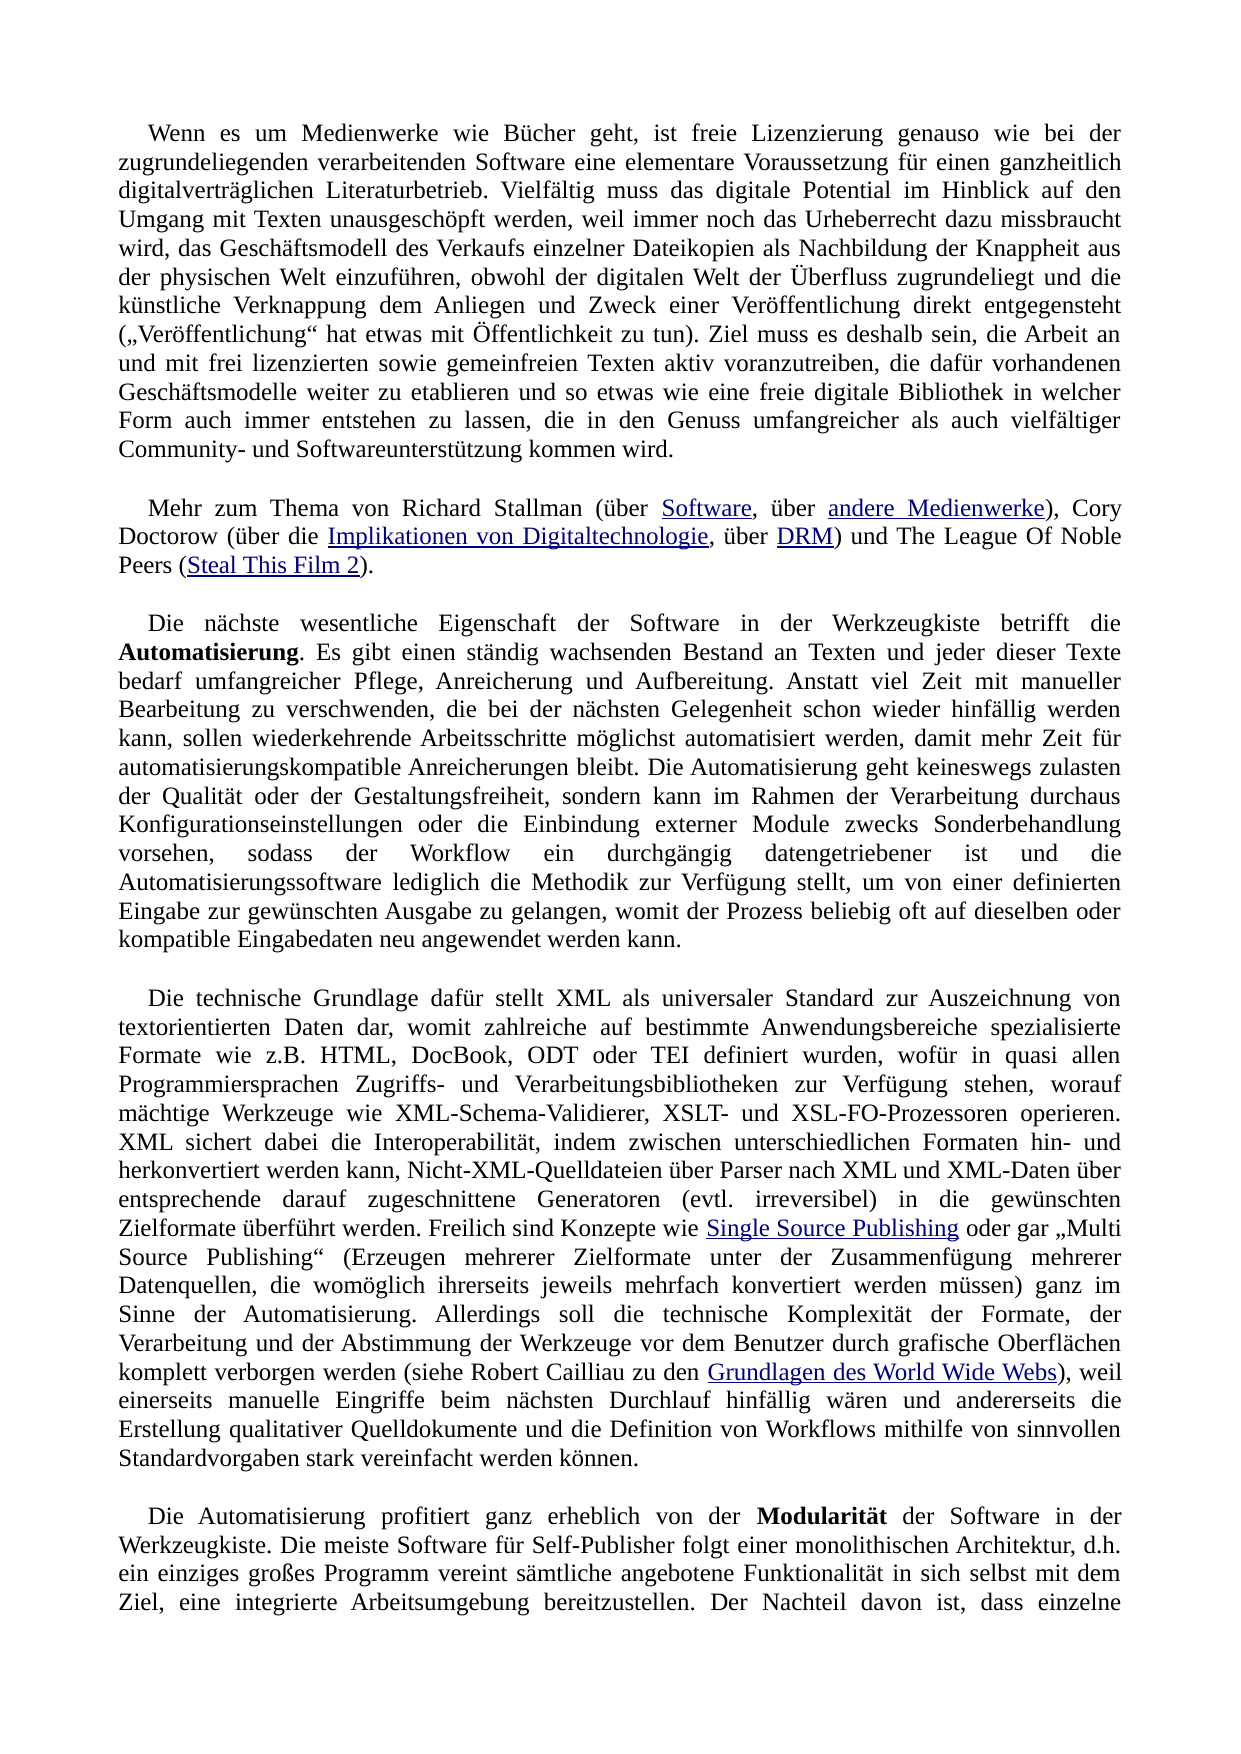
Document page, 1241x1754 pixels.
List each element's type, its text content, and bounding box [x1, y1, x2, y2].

text Mehr zum Thema von Richard Stallman (über Software, über andere Medienwerke), Cory Doctorow (über die Implikationen von Digitaltechnologie, über DRM) und The League Of Noble Peers (Steal This Film 2). [118, 493, 1122, 579]
text Die technische Grundlage dafür stellt XML als universaler Standard zur Auszeichnung von textorientierten Daten dar, womit zahlreiche auf bestimmte Anwendungsbereiche spezialisierte Formate wie z.B. HTML, DocBook, ODT oder TEI definiert wurden, wofür in quasi allen Programmiersprachen Zugriffs- und Verarbeitungsbibliotheken zur Verfügung stehen, worauf mächtige Werkzeuge wie XML-Schema-Validierer, XSLT- und XSL-FO-Prozessoren operieren. XML sichert dabei die Interoperabilität, indem zwischen unterschiedlichen Formaten hin- und herkonvertiert werden kann, Nicht-XML-Quelldateien über Parser nach XML und XML-Daten über entsprechende darauf zugeschnittene Generatoren (evtl. irreversibel) in die gewünschten Zielformate überführt werden. Freilich sind Konzepte wie Single Source Publishing oder gar „Multi Source Publishing“ (Erzeugen mehrerer Zielformate unter der Zusammenfügung mehrerer Datenquellen, die womöglich ihrerseits jeweils mehrfach konvertiert werden müssen) ganz im Sinne der Automatisierung. Allerdings soll die technische Komplexität der Formate, der Verarbeitung und der Abstimmung der Werkzeuge vor dem Benutzer durch grafische Oberflächen komplett verborgen werden (siehe Robert Cailliau zu den Grundlagen des World Wide Webs), weil einerseits manuelle Eingriffe beim nächsten Durchlauf hinfällig wären und andererseits die Erstellung qualitativer Quelldokumente und die Definition von Workflows mithilfe von sinnvollen Standardvorgaben stark vereinfacht werden können. [118, 983, 1122, 1472]
text Die nächste wesentliche Eigenschaft der Software in der Werkzeugkiste betrifft die Automatisierung. Es gibt einen ständig wachsenden Bestand an Texten und jeder dieser Texte bedarf umfangreicher Pflege, Anreicherung und Aufbereitung. Anstatt viel Zeit mit manueller Bearbeitung zu verschwenden, die bei der nächsten Gelegenheit schon wieder hinfällig werden kann, sollen wiederkehrende Arbeitsschritte möglichst automatisiert werden, damit mehr Zeit für automatisierungskompatible Anreicherungen bleibt. Die Automatisierung geht keineswegs zulasten der Qualität oder der Gestaltungsfreiheit, sondern kann im Rahmen der Verarbeitung durchaus Konfigurationseinstellungen oder die Einbindung externer Module zwecks Sonderbehandlung vorsehen, sodass der Workflow ein durchgängig datengetriebener ist und die Automatisierungssoftware lediglich die Methodik zur Verfügung stellt, um von einer definierten Eingabe zur gewünschten Ausgabe zu gelangen, womit der Prozess beliebig oft auf dieselben oder kompatible Eingabedaten neu angewendet werden kann. [118, 608, 1122, 953]
text Wenn es um Medienwerke wie Bücher geht, ist freie Lizenzierung genauso wie bei der zugrundeliegenden verarbeitenden Software eine elementare Voraussetzung für einen ganzheitlich digitalverträglichen Literaturbetrieb. Vielfältig muss das digitale Potential im Hinblick auf den Umgang mit Texten unausgeschöpft werden, weil immer noch das Urheberrecht dazu missbraucht wird, das Geschäftsmodell des Verkaufs einzelner Dateikopien als Nachbildung der Knappheit aus der physischen Welt einzuführen, obwohl der digitalen Welt der Überfluss zugrundeliegt und die künstliche Verknappung dem Anliegen und Zweck einer Veröffentlichung direkt entgegensteht („Veröffentlichung“ hat etwas mit Öffentlichkeit zu tun). Ziel muss es deshalb sein, die Arbeit an und mit frei lizenzierten sowie gemeinfreien Texten aktiv voranzutreiben, die dafür vorhandenen Geschäftsmodelle weiter zu etablieren und so etwas wie eine freie digitale Bibliothek in welcher Form auch immer entstehen zu lassen, die in den Genuss umfangreicher als auch vielfältiger Community- und Softwareunterstützung kommen wird. [118, 118, 1122, 463]
text Die Automatisierung profitiert ganz erheblich von der Modularität der Software in der Werkzeugkiste. Die meiste Software für Self-Publisher folgt einer monolithischen Architektur, d.h. ein einziges großes Programm vereint sämtliche angebotene Funktionalität in sich selbst mit dem Ziel, eine integrierte Arbeitsumgebung bereitzustellen. Der Nachteil davon ist, dass einzelne [118, 1501, 1122, 1616]
